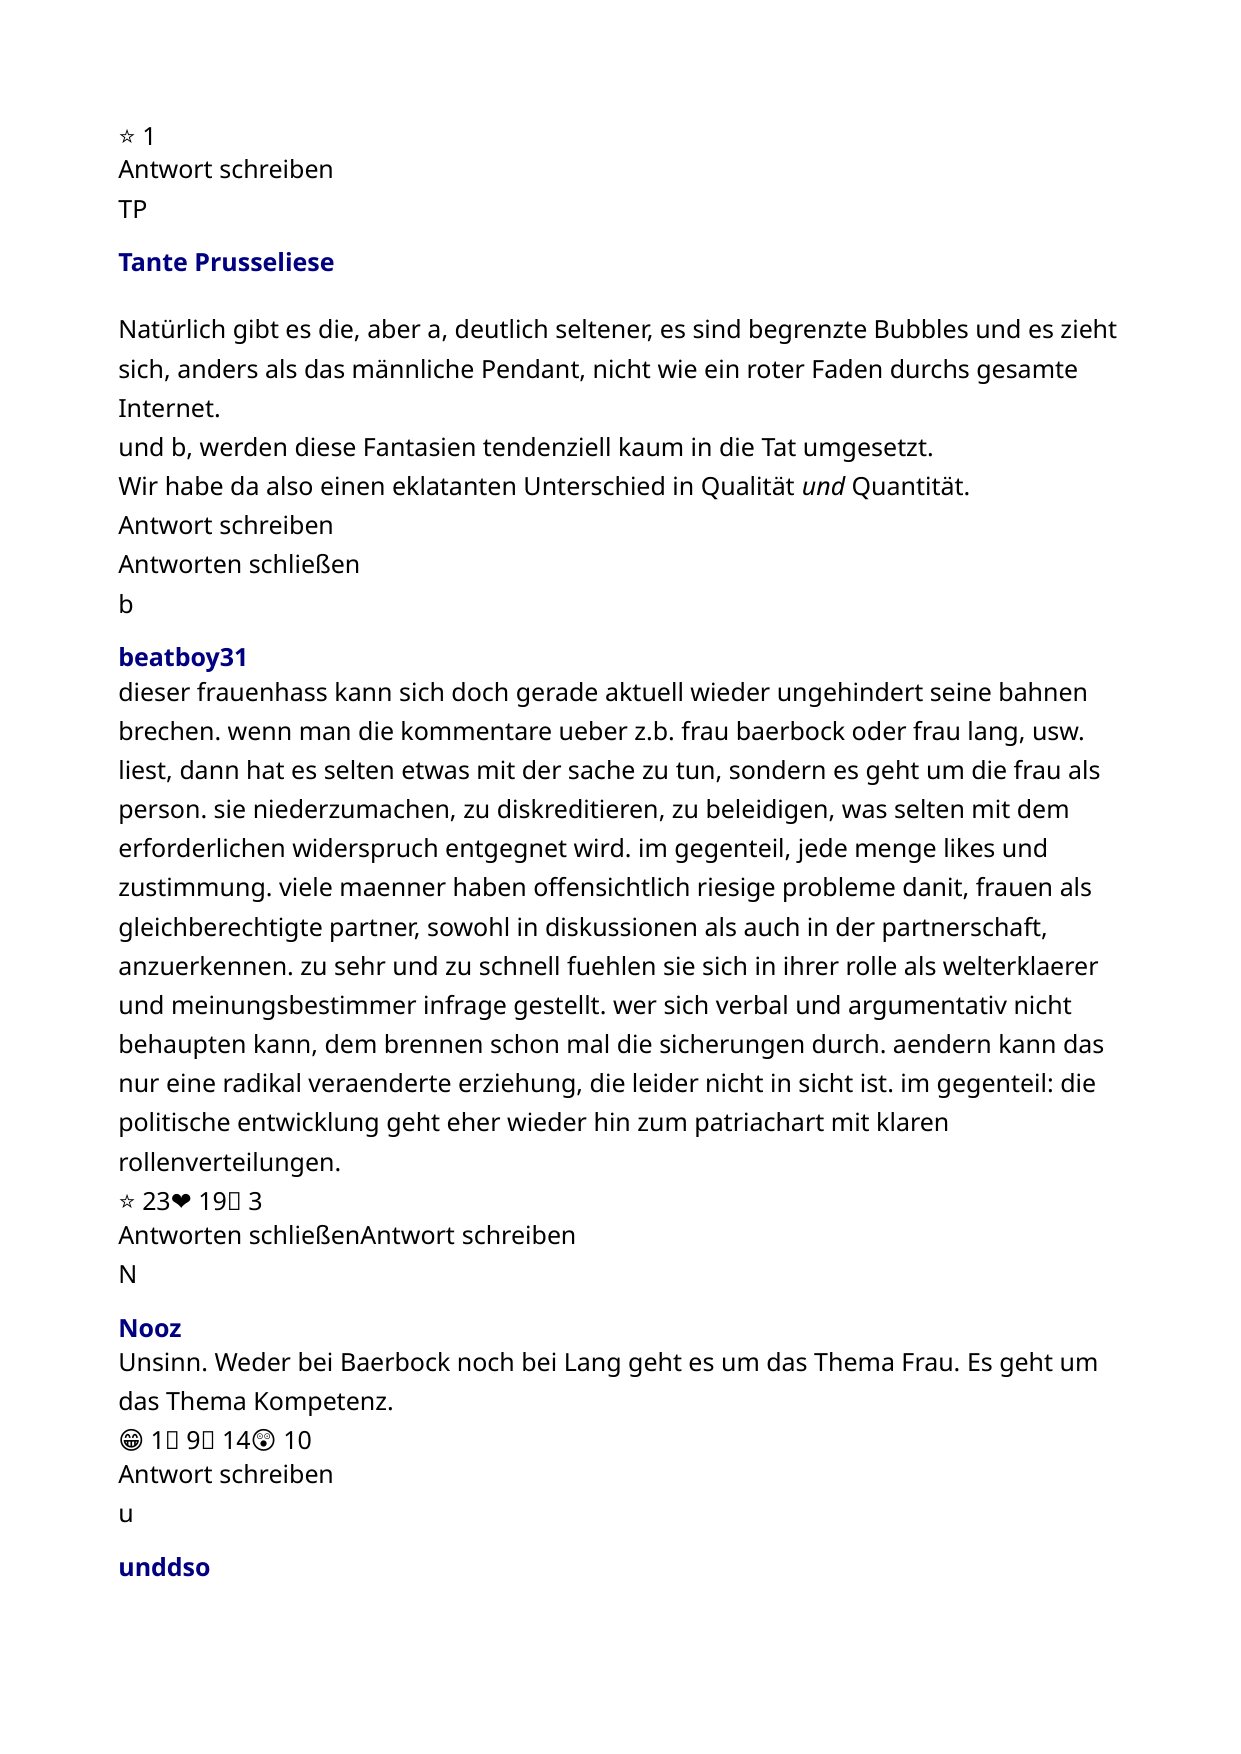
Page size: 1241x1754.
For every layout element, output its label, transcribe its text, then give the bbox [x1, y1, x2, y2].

text N [118, 1257, 1122, 1291]
text ⭐️ 23❤️ 19🤨 3 [118, 1183, 1122, 1217]
text Antwort schreiben [118, 508, 1122, 542]
text Antworten schließenAntwort schreiben [118, 1217, 1122, 1251]
text Antworten schließen [118, 547, 1122, 581]
subtitle Nooz [118, 1310, 1122, 1344]
subtitle unddso [118, 1550, 1122, 1584]
text 😁 1🙁 9🤨 14😲 10 [118, 1423, 1122, 1457]
subtitle beatboy31 [118, 640, 1122, 674]
text Antwort schreiben [118, 152, 1122, 186]
text dieser frauenhass kann sich doch gerade aktuell wieder ungehindert seine bahnen brechen. wenn man die kommentare ueber z.b. frau baerbock oder frau lang, usw. liest, dann hat es selten etwas mit der sache zu tun, sondern es geht um die frau als person. sie niederzumachen, zu diskreditieren, zu beleidigen, was selten mit dem erforderlichen widerspruch entgegnet wird. im gegenteil, jede menge likes und zustimmung. viele maenner haben offensichtlich riesige probleme danit, frauen als gleichberechtigte partner, sowohl in diskussionen als auch in der partnerschaft, anzuerkennen. zu sehr und zu schnell fuehlen sie sich in ihrer rolle als welterklaerer und meinungsbestimmer infrage gestellt. wer sich verbal und argumentativ nicht behaupten kann, dem brennen schon mal die sicherungen durch. aendern kann das nur eine radikal veraenderte erziehung, die leider nicht in sicht ist. im gegenteil: die politische entwicklung geht eher wieder hin zum patriachart mit klaren rollenverteilungen. [118, 674, 1122, 1178]
text u [118, 1496, 1122, 1530]
text b [118, 586, 1122, 620]
text Natürlich gibt es die, aber a, deutlich seltener, es sind begrenzte Bubbles und es zieht sich, anders als das männliche Pendant, nicht wie ein roter Faden durchs gesamte Internet. [118, 312, 1122, 424]
text und b, werden diese Fantasien tendenziell kaum in die Tat umgesetzt. [118, 430, 1122, 464]
text Unsinn. Weder bei Baerbock noch bei Lang geht es um das Thema Frau. Es geht um das Thema Kompetenz. [118, 1344, 1122, 1418]
text ⭐️ 1 [118, 118, 1122, 152]
text Antwort schreiben [118, 1457, 1122, 1491]
text TP [118, 191, 1122, 225]
subtitle Tante Prusseliese [118, 245, 1122, 279]
text Wir habe da also einen eklatanten Unterschied in Qualität und Quantität. [118, 469, 1122, 503]
